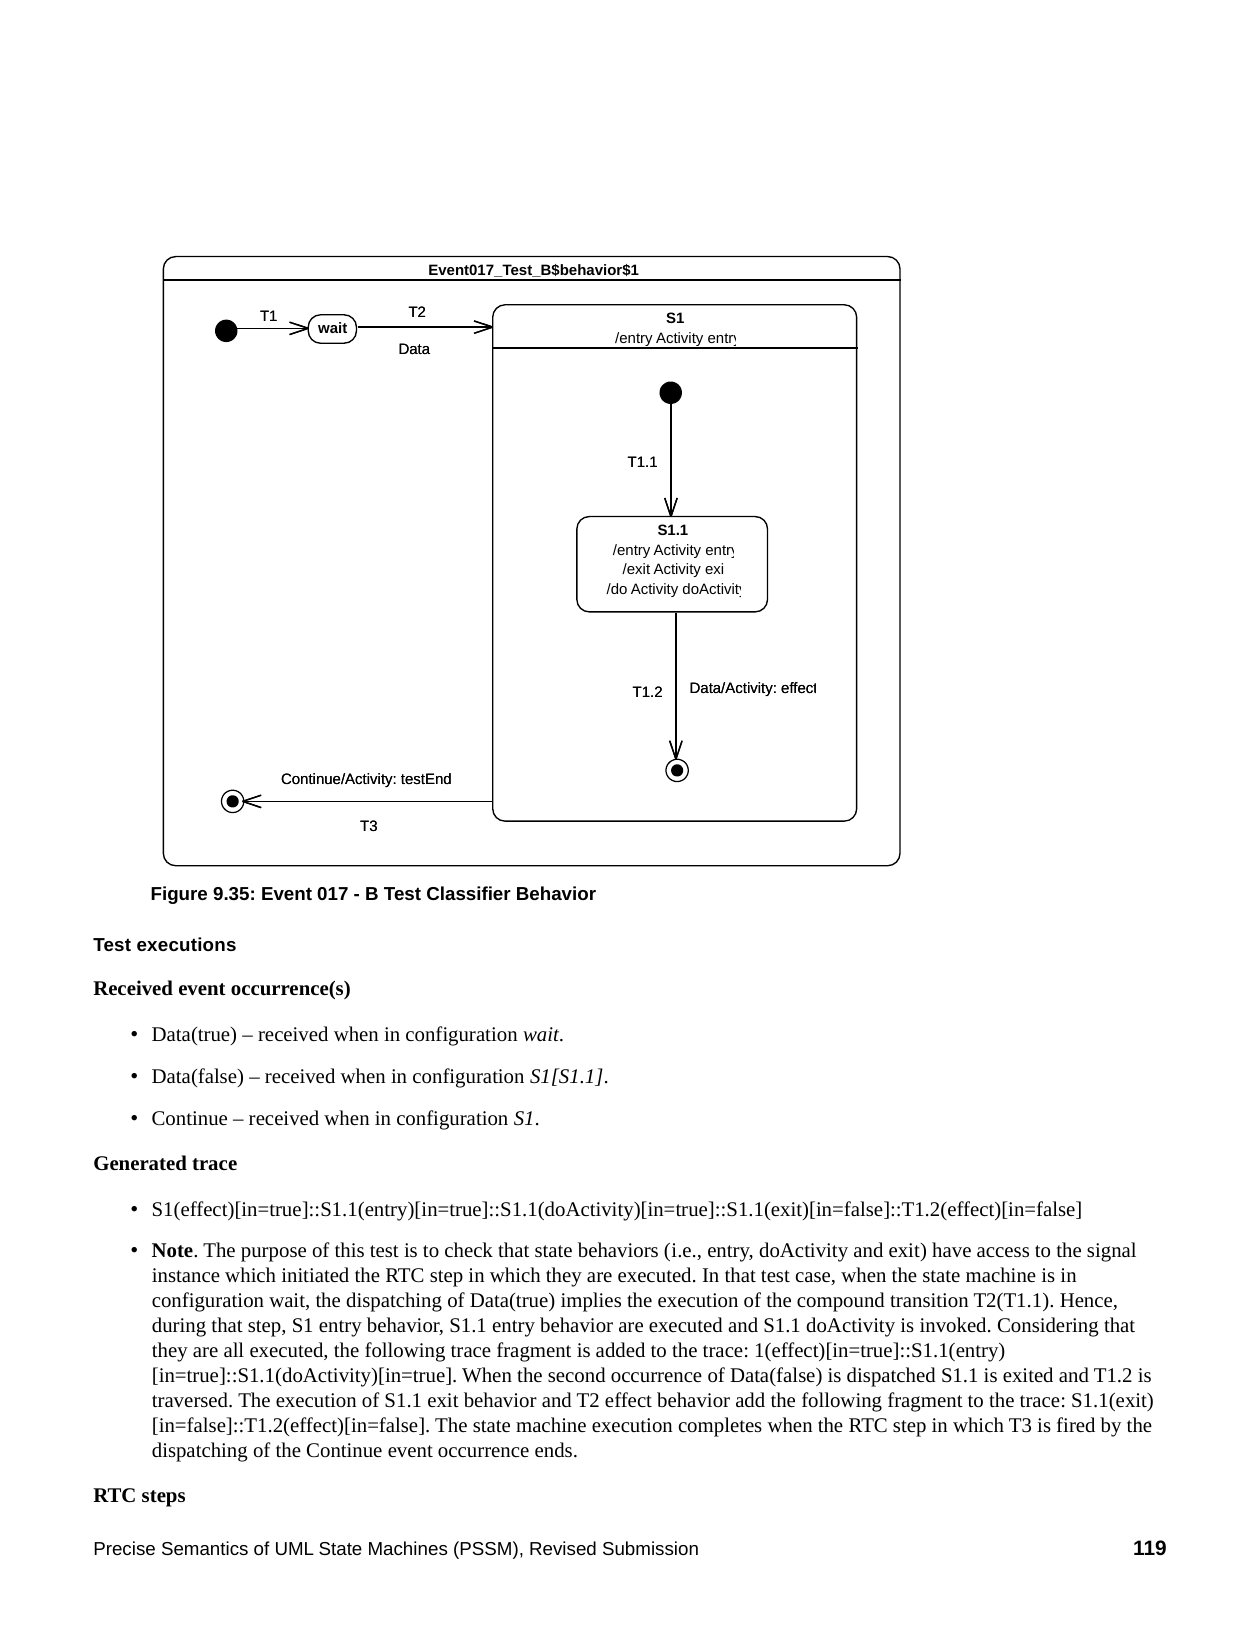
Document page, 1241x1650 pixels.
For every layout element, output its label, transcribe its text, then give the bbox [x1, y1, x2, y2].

list S1(effect)[in=true]::S1.1(entry)[in=true]::S1.1(doActivity)[in=true]::S1.1(exit)[in=false]::T1.2(effect)[in=false] [131, 1196, 1164, 1221]
list Data(false) – received when in configuration S1[S1.1]. [131, 1063, 1164, 1088]
list Data(true) – received when in configuration wait. [131, 1021, 1164, 1046]
text Received event occurrence(s) [93, 976, 1164, 1000]
list Continue – received when in configuration S1. [131, 1104, 1164, 1129]
text Generated trace [93, 1151, 1164, 1175]
text Figure 9.35: Event 017 - B Test Classifier Behavior [150, 243, 1107, 905]
subtitle Test executions [93, 231, 1164, 955]
text RTC steps [93, 1483, 1164, 1507]
list Note. The purpose of this test is to check that state behaviors (i.e., entry, doActivity and exit) have access to the signal instance which initiated the RTC step in which they are executed. In that test case, when the state machine is in configuration wait, the dispatching of Data(true) implies the execution of the compound transition T2(T1.1). Hence, during that step, S1 entry behavior, S1.1 entry behavior are executed and S1.1 doActivity is invoked. Considering that they are all executed, the following trace fragment is added to the trace: 1(effect)[in=true]::S1.1(entry)[in=true]::S1.1(doActivity)[in=true]. When the second occurrence of Data(false) is dispatched S1.1 is exited and T1.2 is traversed. The execution of S1.1 exit behavior and T2 effect behavior add the following fragment to the trace: S1.1(exit)[in=false]::T1.2(effect)[in=false]. The state machine execution completes when the RTC step in which T3 is fired by the dispatching of the Continue event occurrence ends. [131, 1237, 1164, 1462]
